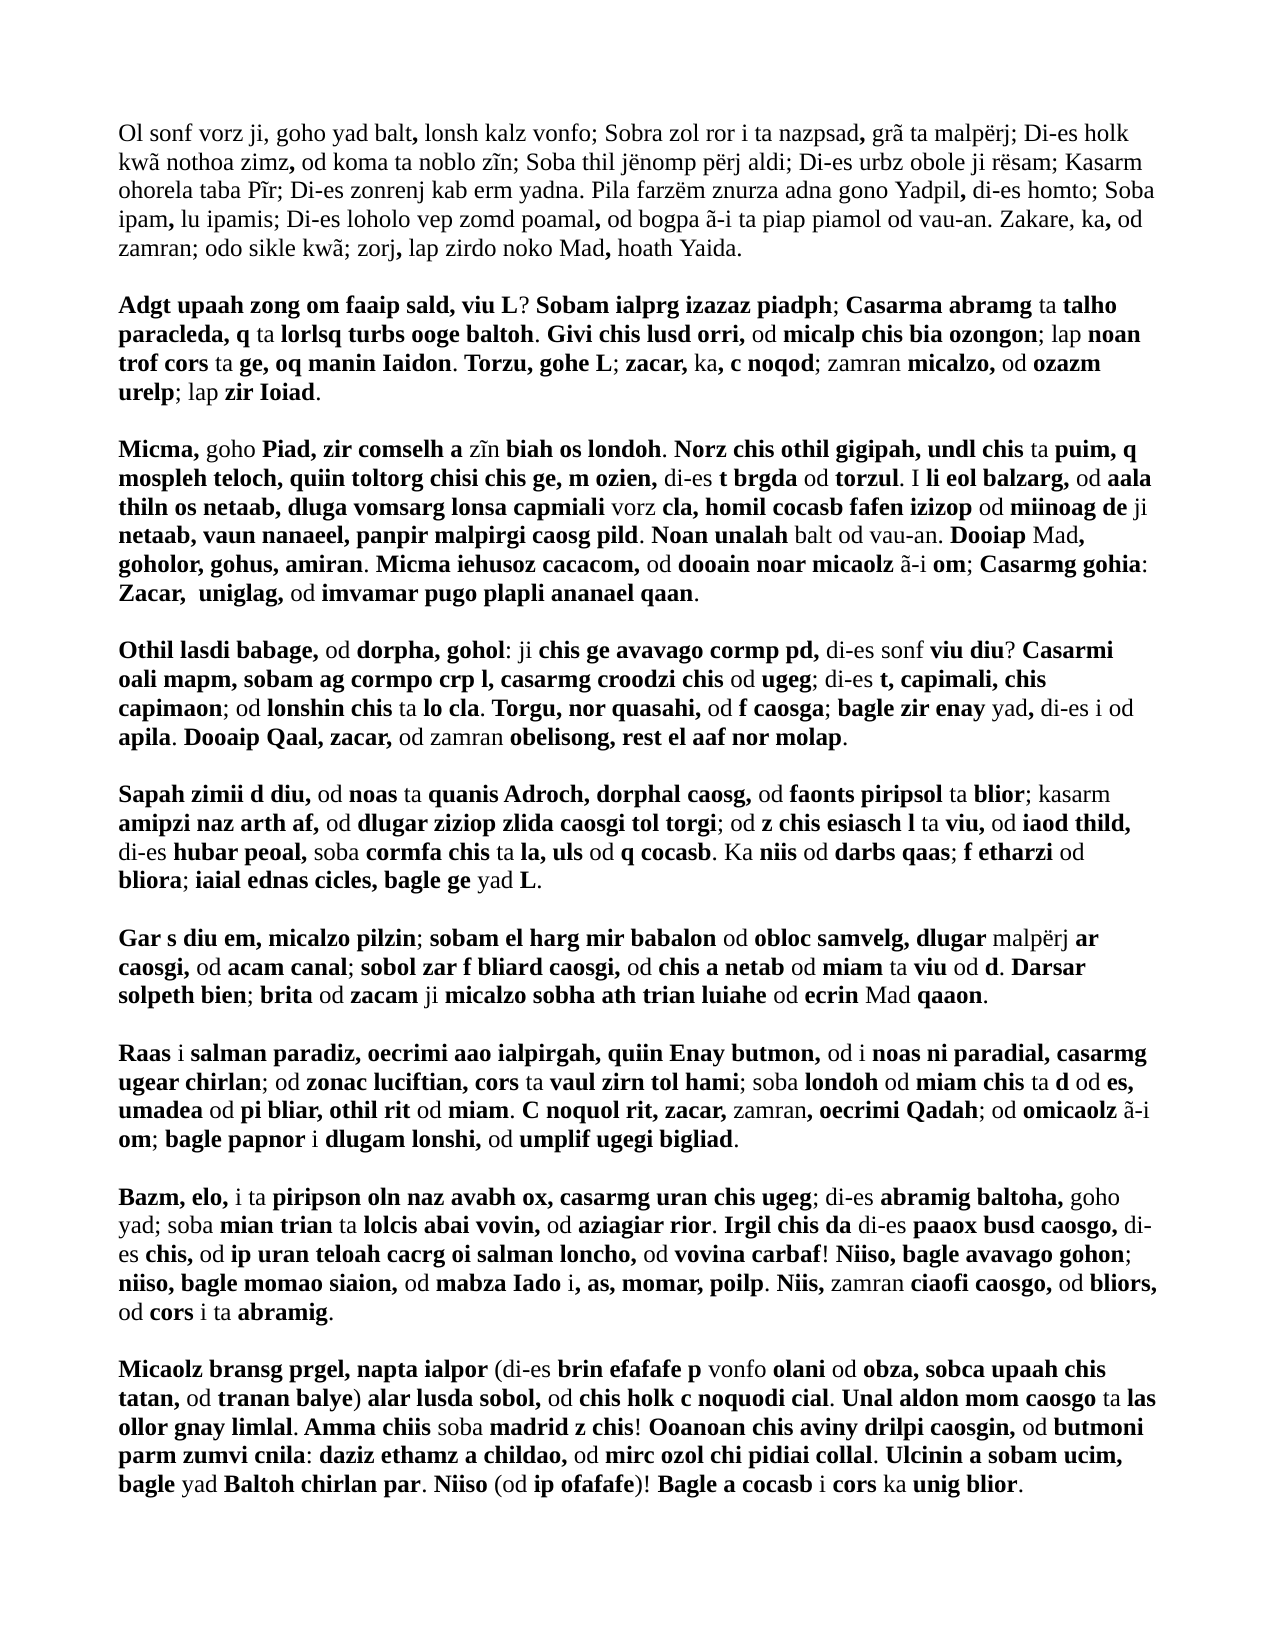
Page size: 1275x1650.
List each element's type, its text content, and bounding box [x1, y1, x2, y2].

text Ol sonf vorz ji, goho yad balt, lonsh kalz vonfo; Sobra zol ror i ta nazpsad, grã ta malpërj; Di-es holk kwã nothoa zimz, od koma ta noblo zĩn; Soba thil jënomp përj aldi; Di-es urbz obole ji rësam; Kasarm ohorela taba Pĩr; Di-es zonrenj kab erm yadna. Pila farzëm znurza adna gono Yadpil, di-es homto; Soba ipam, lu ipamis; Di-es loholo vep zomd poamal, od bogpa ã-i ta piap piamol od vau-an. Zakare, ka, od zamran; odo sikle kwã; zorj, lap zirdo noko Mad, hoath Yaida. [118, 118, 1157, 262]
text Micma, goho Piad, zir comselh a zĩn biah os londoh. Norz chis othil gigipah, undl chis ta puim, q mospleh teloch, quiin toltorg chisi chis ge, m ozien, di-es t brgda od torzul. I li eol balzarg, od aala thiln os netaab, dluga vomsarg lonsa capmiali vorz cla, homil cocasb fafen izizop od miinoag de ji netaab, vaun nanaeel, panpir malpirgi caosg pild. Noan unalah balt od vau-an. Dooiap Mad, goholor, gohus, amiran. Micma iehusoz cacacom, od dooain noar micaolz ã-i om; Casarmg gohia: Zacar, uniglag, od imvamar pugo plapli ananael qaan. [118, 434, 1157, 607]
text Micaolz bransg prgel, napta ialpor (di-es brin efafafe p vonfo olani od obza, sobca upaah chis tatan, od tranan balye) alar lusda sobol, od chis holk c noquodi cial. Unal aldon mom caosgo ta las ollor gnay limlal. Amma chiis soba madrid z chis! Ooanoan chis aviny drilpi caosgin, od butmoni parm zumvi cnila: daziz ethamz a childao, od mirc ozol chi pidiai collal. Ulcinin a sobam ucim, bagle yad Baltoh chirlan par. Niiso (od ip ofafafe)! Bagle a cocasb i cors ka unig blior. [118, 1354, 1157, 1498]
text Raas i salman paradiz, oecrimi aao ialpirgah, quiin Enay butmon, od i noas ni paradial, casarmg ugear chirlan; od zonac luciftian, cors ta vaul zirn tol hami; soba londoh od miam chis ta d od es, umadea od pi bliar, othil rit od miam. C noquol rit, zacar, zamran, oecrimi Qadah; od omicaolz ã-i om; bagle papnor i dlugam lonshi, od umplif ugegi bigliad. [118, 1038, 1157, 1153]
text Adgt upaah zong om faaip sald, viu L? Sobam ialprg izazaz piadph; Casarma abramg ta talho paracleda, q ta lorlsq turbs ooge baltoh. Givi chis lusd orri, od micalp chis bia ozongon; lap noan trof cors ta ge, oq manin Iaidon. Torzu, gohe L; zacar, ka, c noqod; zamran micalzo, od ozazm urelp; lap zir Ioiad. [118, 291, 1157, 406]
text Gar s diu em, micalzo pilzin; sobam el harg mir babalon od obloc samvelg, dlugar malpërj ar caosgi, od acam canal; sobol zar f bliard caosgi, od chis a netab od miam ta viu od d. Darsar solpeth bien; brita od zacam ji micalzo sobha ath trian luiahe od ecrin Mad qaaon. [118, 923, 1157, 1009]
text Othil lasdi babage, od dorpha, gohol: ji chis ge avavago cormp pd, di-es sonf viu diu? Casarmi oali mapm, sobam ag cormpo crp l, casarmg croodzi chis od ugeg; di-es t, capimali, chis capimaon; od lonshin chis ta lo cla. Torgu, nor quasahi, od f caosga; bagle zir enay yad, di-es i od apila. Dooaip Qaal, zacar, od zamran obelisong, rest el aaf nor molap. [118, 636, 1157, 751]
text Sapah zimii d diu, od noas ta quanis Adroch, dorphal caosg, od faonts piripsol ta blior; kasarm amipzi naz arth af, od dlugar ziziop zlida caosgi tol torgi; od z chis esiasch l ta viu, od iaod thild, di-es hubar peoal, soba cormfa chis ta la, uls od q cocasb. Ka niis od darbs qaas; f etharzi od bliora; iaial ednas cicles, bagle ge yad L. [118, 779, 1157, 894]
text Bazm, elo, i ta piripson oln naz avabh ox, casarmg uran chis ugeg; di-es abramig baltoha, goho yad; soba mian trian ta lolcis abai vovin, od aziagiar rior. Irgil chis da di-es paaox busd caosgo, di-es chis, od ip uran teloah cacrg oi salman loncho, od vovina carbaf! Niiso, bagle avavago gohon; niiso, bagle momao siaion, od mabza Iado i, as, momar, poilp. Niis, zamran ciaofi caosgo, od bliors, od cors i ta abramig. [118, 1182, 1157, 1326]
